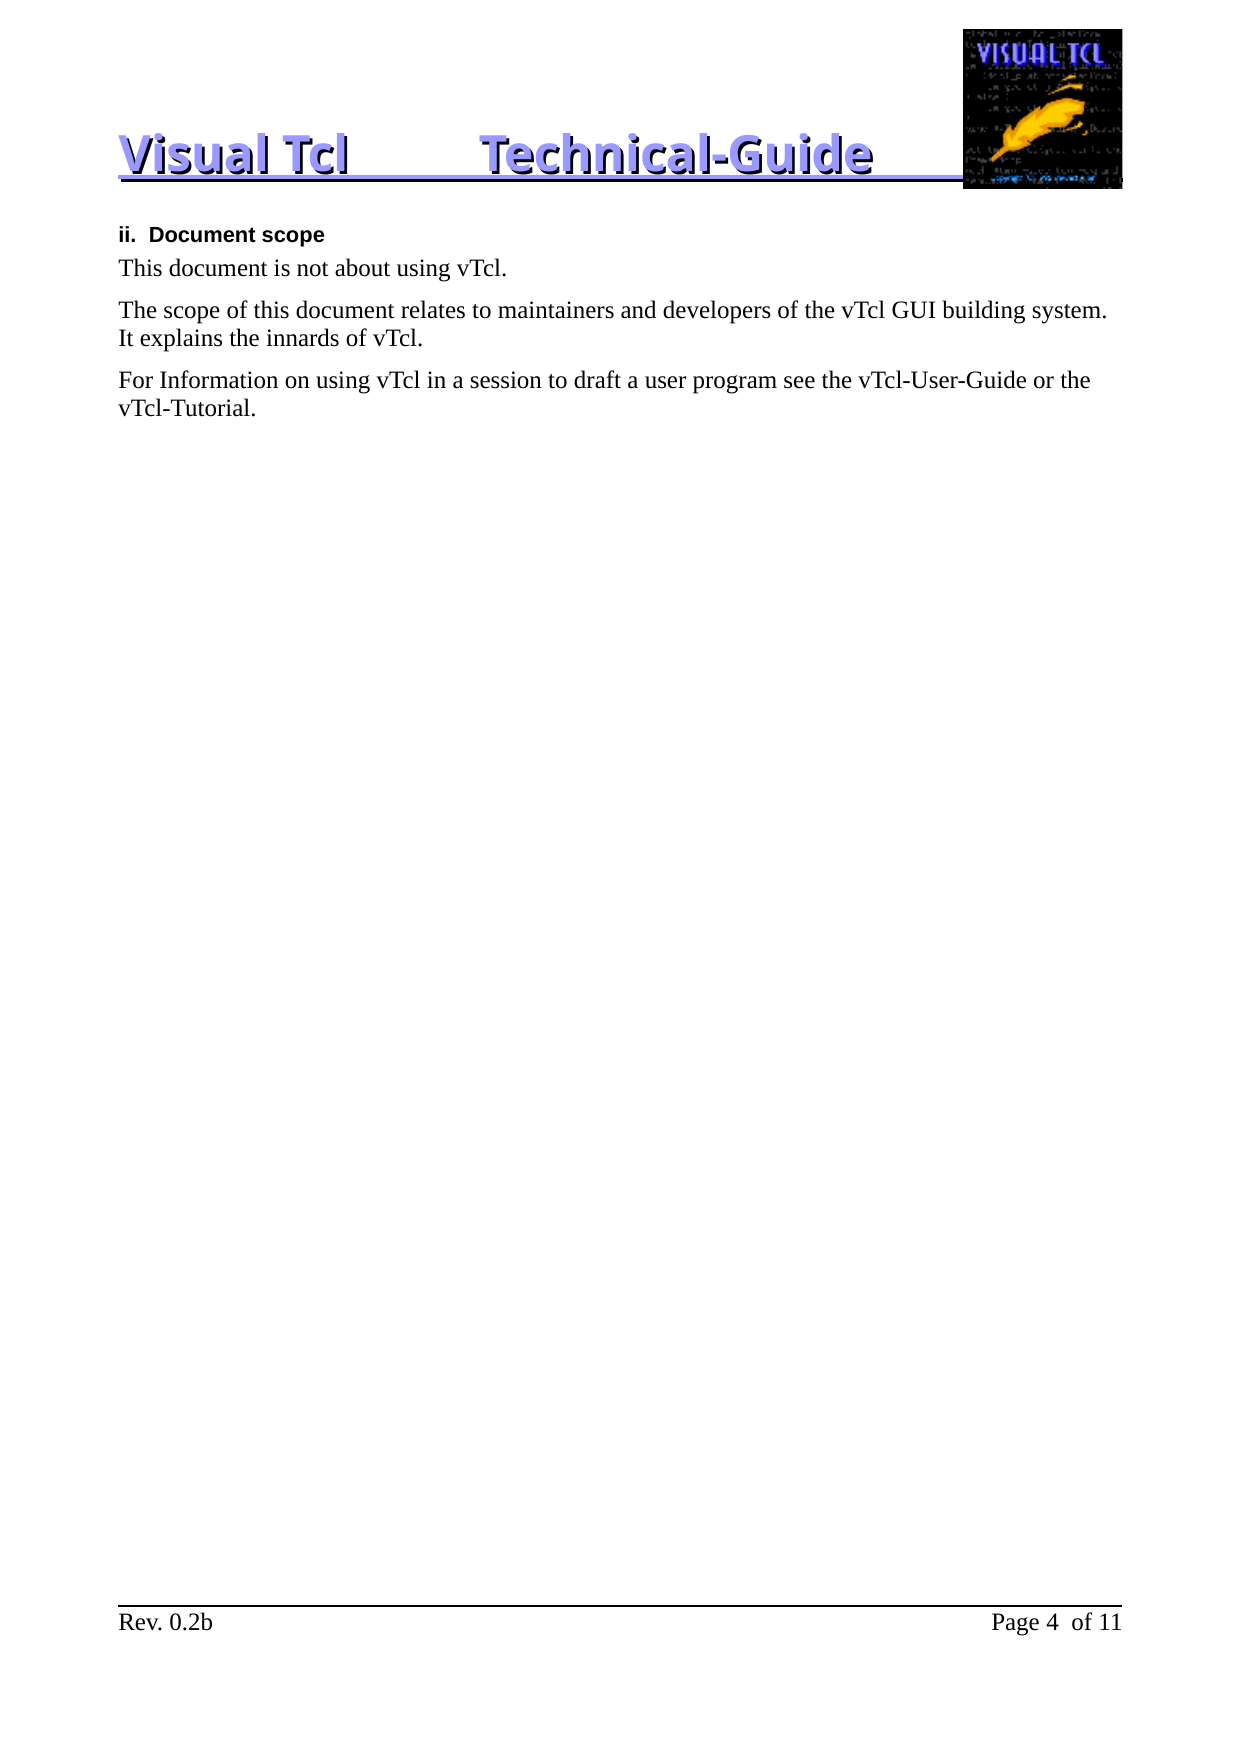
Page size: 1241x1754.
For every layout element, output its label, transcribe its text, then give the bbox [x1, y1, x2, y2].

text This document is not about using vTcl. [118, 253, 1122, 282]
text For Information on using vTcl in a session to draft a user program see the vTcl-User-Guide or the vTcl-Tutorial. [118, 365, 1122, 422]
subtitle Document scope [118, 222, 1122, 247]
text The scope of this document relates to maintainers and developers of the vTcl GUI building system. It explains the innards of vTcl. [118, 295, 1122, 352]
picture [963, 29, 1123, 189]
